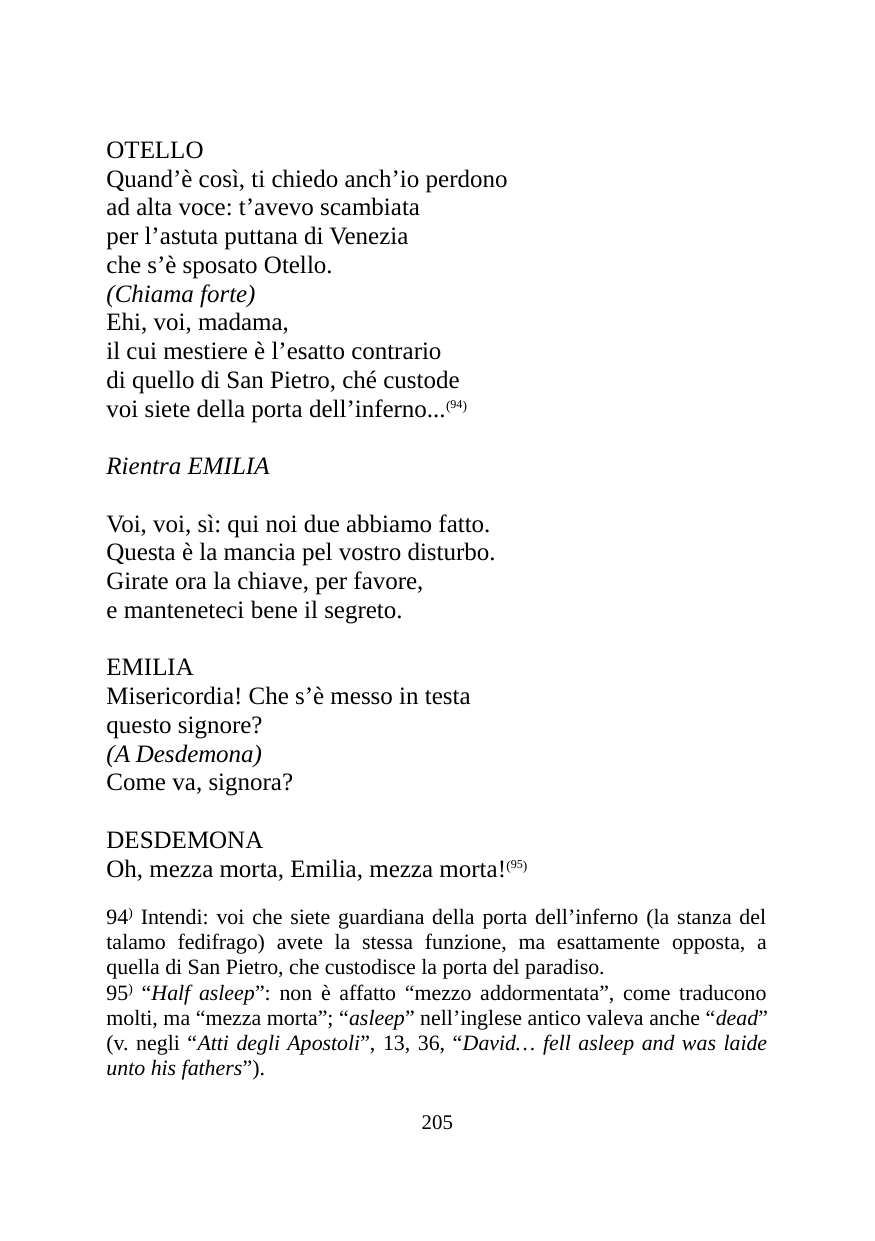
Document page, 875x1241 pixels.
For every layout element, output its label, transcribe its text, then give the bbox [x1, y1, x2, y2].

text di quello di San Pietro, ché custode [106, 365, 768, 394]
text (A Desdemona) [106, 739, 768, 767]
text ad alta voce: t’avevo scambiata [106, 192, 768, 221]
text Voi, voi, sì: qui noi due abbiamo fatto. [106, 509, 768, 537]
text ) “Half asleep”: non è affatto “mezzo addormentata”, come traducono molti, ma “mezza morta”; “asleep” nell’inglese antico valeva anche “dead” (v. negli “Atti degli Apostoli”, 13, 36, “David… fell asleep and was laide unto his fathers”). [106, 979, 768, 1080]
text Questa è la mancia pel vostro disturbo. [106, 537, 768, 566]
text Come va, signora? [106, 767, 768, 796]
text Rientra EMILIA [106, 451, 768, 480]
text Ehi, voi, madama, [106, 307, 768, 336]
text che s’è sposato Otello. [106, 250, 768, 279]
text Girate ora la chiave, per favore, [106, 566, 768, 595]
text il cui mestiere è l’esatto contrario [106, 336, 768, 365]
text DESDEMONA Oh, mezza morta, Emilia, mezza morta!() [106, 825, 768, 882]
text e manteneteci bene il segreto. [106, 595, 768, 624]
text per l’astuta puttana di Venezia [106, 221, 768, 250]
text questo signore? [106, 710, 768, 739]
text ) Intendi: voi che siete guardiana della porta dell’inferno (la stanza del talamo fedifrago) avete la stessa funzione, ma esattamente opposta, a quella di San Pietro, che custodisce la porta del paradiso. [106, 904, 768, 979]
text OTELLO Quand’è così, ti chiedo anch’io perdono [106, 135, 768, 192]
text EMILIA Misericordia! Che s’è messo in testa [106, 652, 768, 710]
text (Chiama forte) [106, 279, 768, 307]
text voi siete della porta dell’inferno...() [106, 394, 768, 422]
